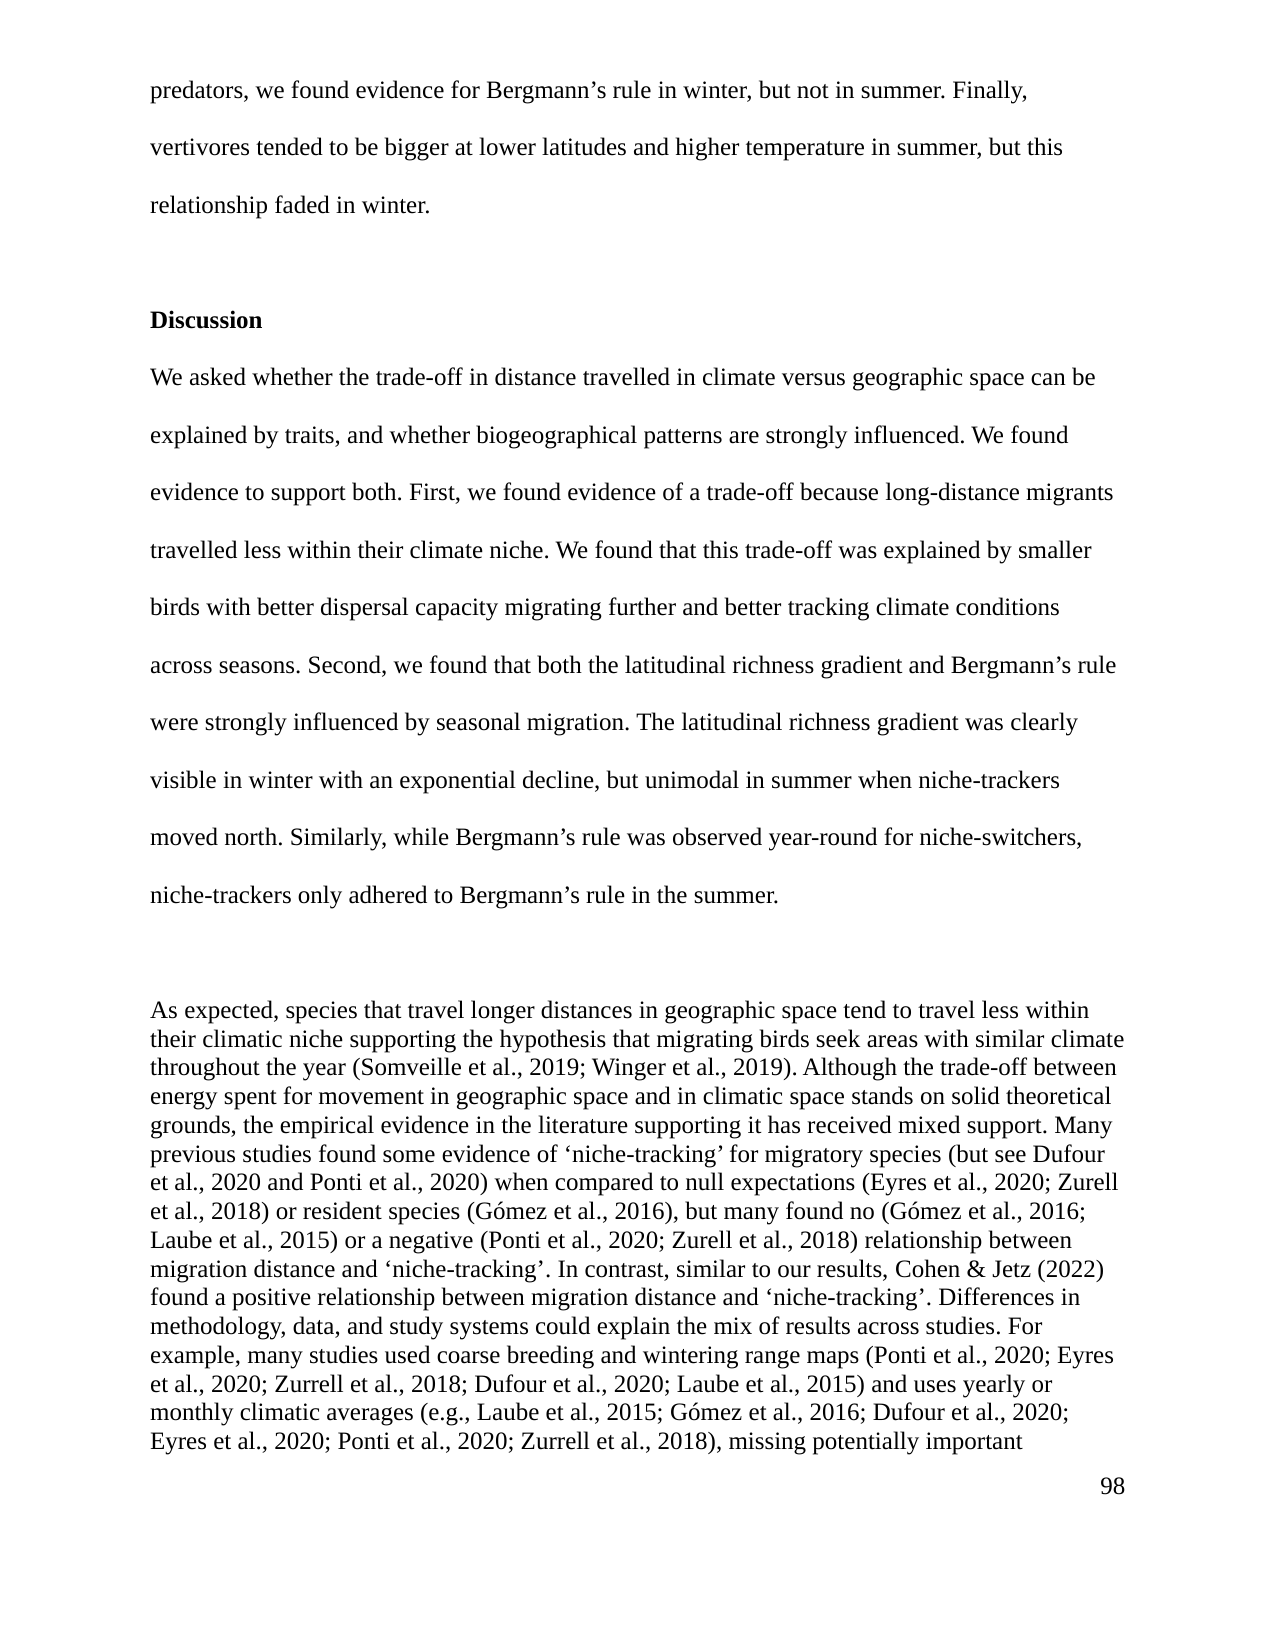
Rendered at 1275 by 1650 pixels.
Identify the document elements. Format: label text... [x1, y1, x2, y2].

text We asked whether the trade-off in distance travelled in climate versus geographic space can be explained by traits, and whether biogeographical patterns are strongly influenced. We found evidence to support both. First, we found evidence of a trade-off because long-distance migrants travelled less within their climate niche. We found that this trade-off was explained by smaller birds with better dispersal capacity migrating further and better tracking climate conditions across seasons. Second, we found that both the latitudinal richness gradient and Bergmann’s rule were strongly influenced by seasonal migration. The latitudinal richness gradient was clearly visible in winter with an exponential decline, but unimodal in summer when niche-trackers moved north. Similarly, while Bergmann’s rule was observed year-round for niche-switchers, niche-trackers only adhered to Bergmann’s rule in the summer. [150, 362, 1125, 909]
text predators, we found evidence for Bergmann’s rule in winter, but not in summer. Finally, vertivores tended to be bigger at lower latitudes and higher temperature in summer, but this relationship faded in winter. [150, 75, 1125, 219]
text Discussion [150, 305, 1125, 334]
text As expected, species that travel longer distances in geographic space tend to travel less within their climatic niche supporting the hypothesis that migrating birds seek areas with similar climate throughout the year (Somveille et al., 2019; Winger et al., 2019). Although the trade-off between energy spent for movement in geographic space and in climatic space stands on solid theoretical grounds, the empirical evidence in the literature supporting it has received mixed support. Many previous studies found some evidence of ‘niche-tracking’ for migratory species (but see Dufour et al., 2020 and Ponti et al., 2020) when compared to null expectations (Eyres et al., 2020; Zurell et al., 2018) or resident species (Gómez et al., 2016), but many found no (Gómez et al., 2016; Laube et al., 2015) or a negative (Ponti et al., 2020; Zurell et al., 2018) relationship between migration distance and ‘niche-tracking’. In contrast, similar to our results, Cohen & Jetz (2022) found a positive relationship between migration distance and ‘niche-tracking’. Differences in methodology, data, and study systems could explain the mix of results across studies. For example, many studies used coarse breeding and wintering range maps (Ponti et al., 2020; Eyres et al., 2020; Zurrell et al., 2018; Dufour et al., 2020; Laube et al., 2015) and uses yearly or monthly climatic averages (e.g., Laube et al., 2015; Gómez et al., 2016; Dufour et al., 2020; Eyres et al., 2020; Ponti et al., 2020; Zurrell et al., 2018), missing potentially important [150, 995, 1125, 1455]
